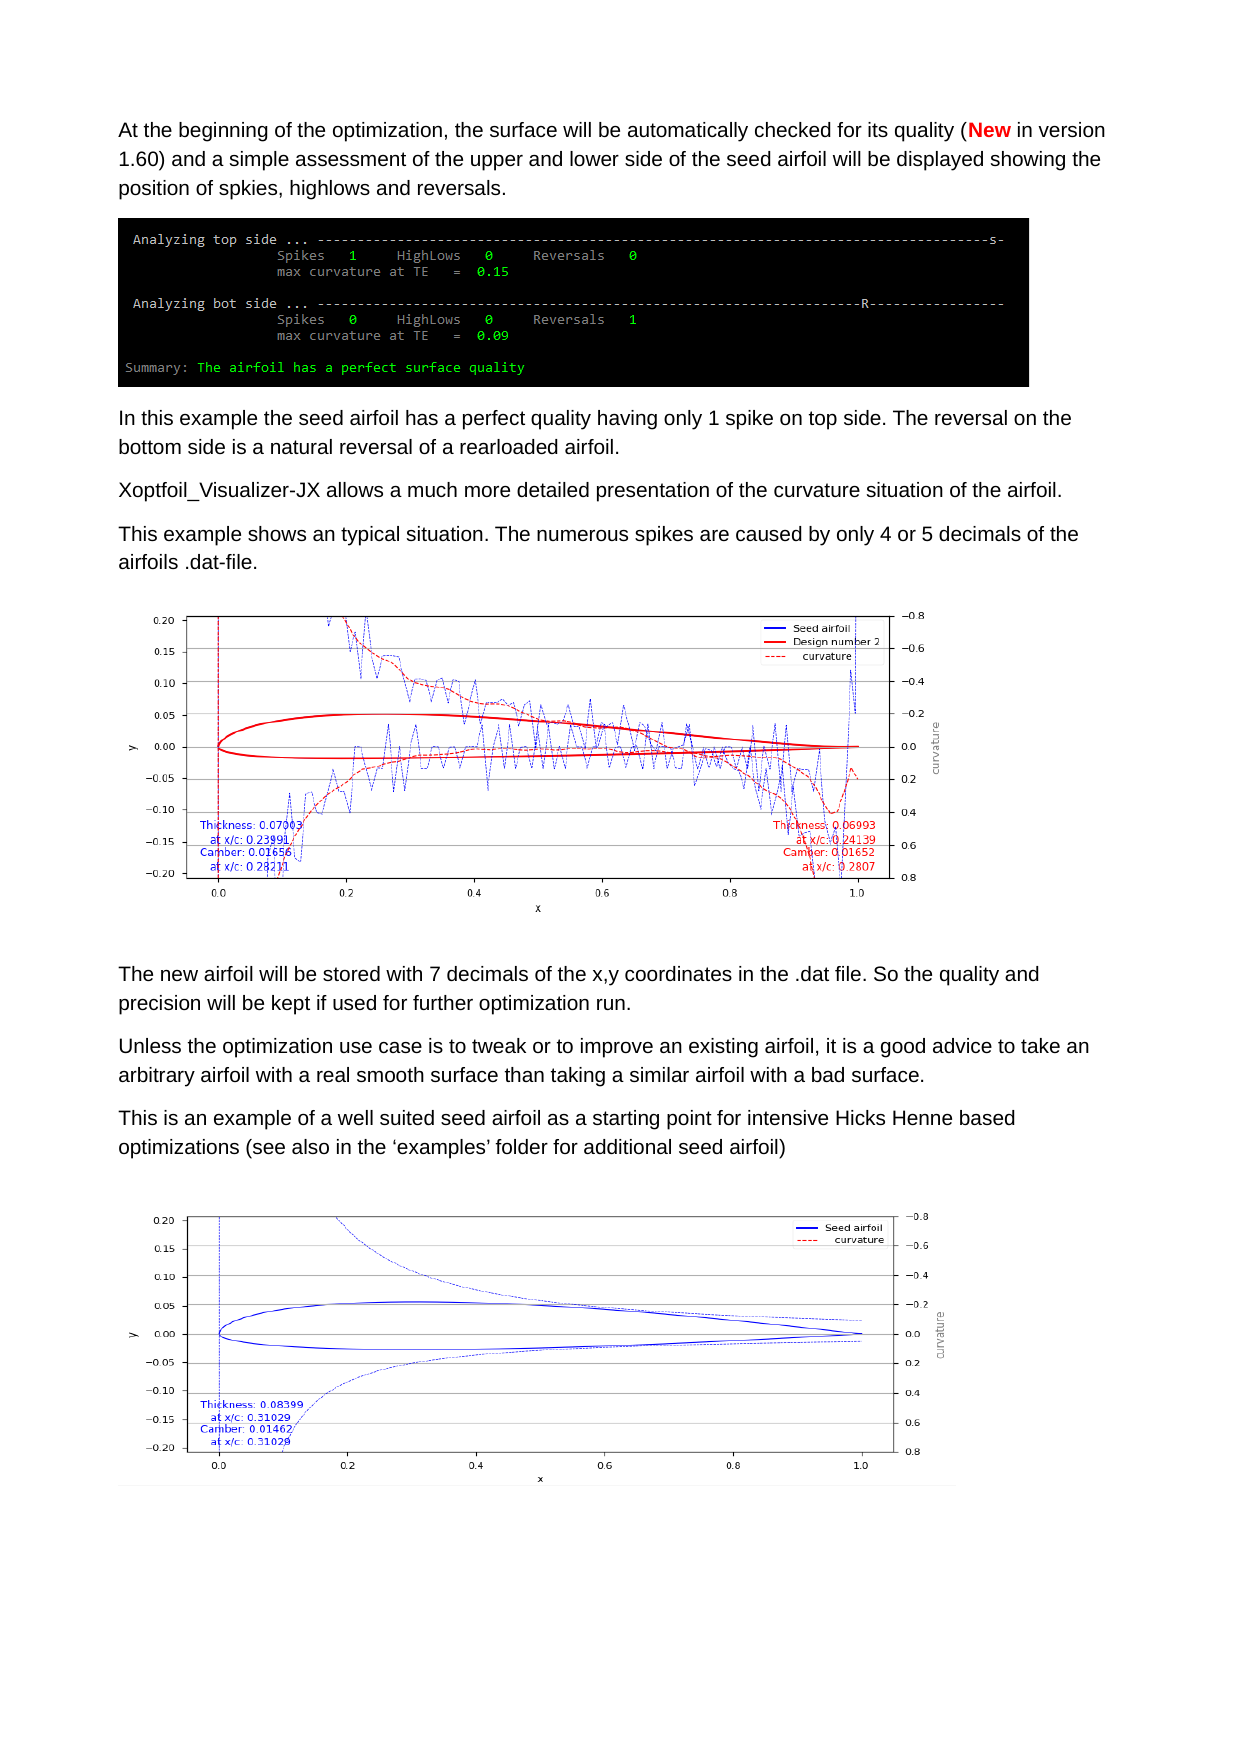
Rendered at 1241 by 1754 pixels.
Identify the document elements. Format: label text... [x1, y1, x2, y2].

text Unless the optimization use case is to tweak or to improve an existing airfoil, it is a good advice to take an arbitrary airfoil with a real smooth surface than taking a similar airfoil with a bad surface. [118, 1034, 1122, 1087]
text Xoptfoil_Visualizer-JX allows a much more detailed presentation of the curvature situation of the airfoil. [118, 478, 1122, 502]
text The new airfoil will be stored with 7 decimals of the x,y coordinates in the .dat file. So the quality and precision will be kept if used for further optimization run. [118, 962, 1122, 1015]
text At the beginning of the optimization, the surface will be automatically checked for its quality (New in version 1.60) and a simple assessment of the upper and lower side of the seed airfoil will be displayed showing the position of spkies, highlows and reversals. [118, 118, 1122, 199]
text This is an example of a well suited seed airfoil as a starting point for intensive Hicks Henne based optimizations (see also in the ‘examples’ folder for additional seed airfoil) [118, 1106, 1122, 1159]
text This example shows an typical situation. The numerous spikes are caused by only 4 or 5 decimals of the airfoils .dat-file. [118, 521, 1122, 574]
text In this example the seed airfoil has a perfect quality having only 1 spike on top side. The reversal on the bottom side is a natural reversal of a rearloaded airfoil. [118, 406, 1122, 459]
